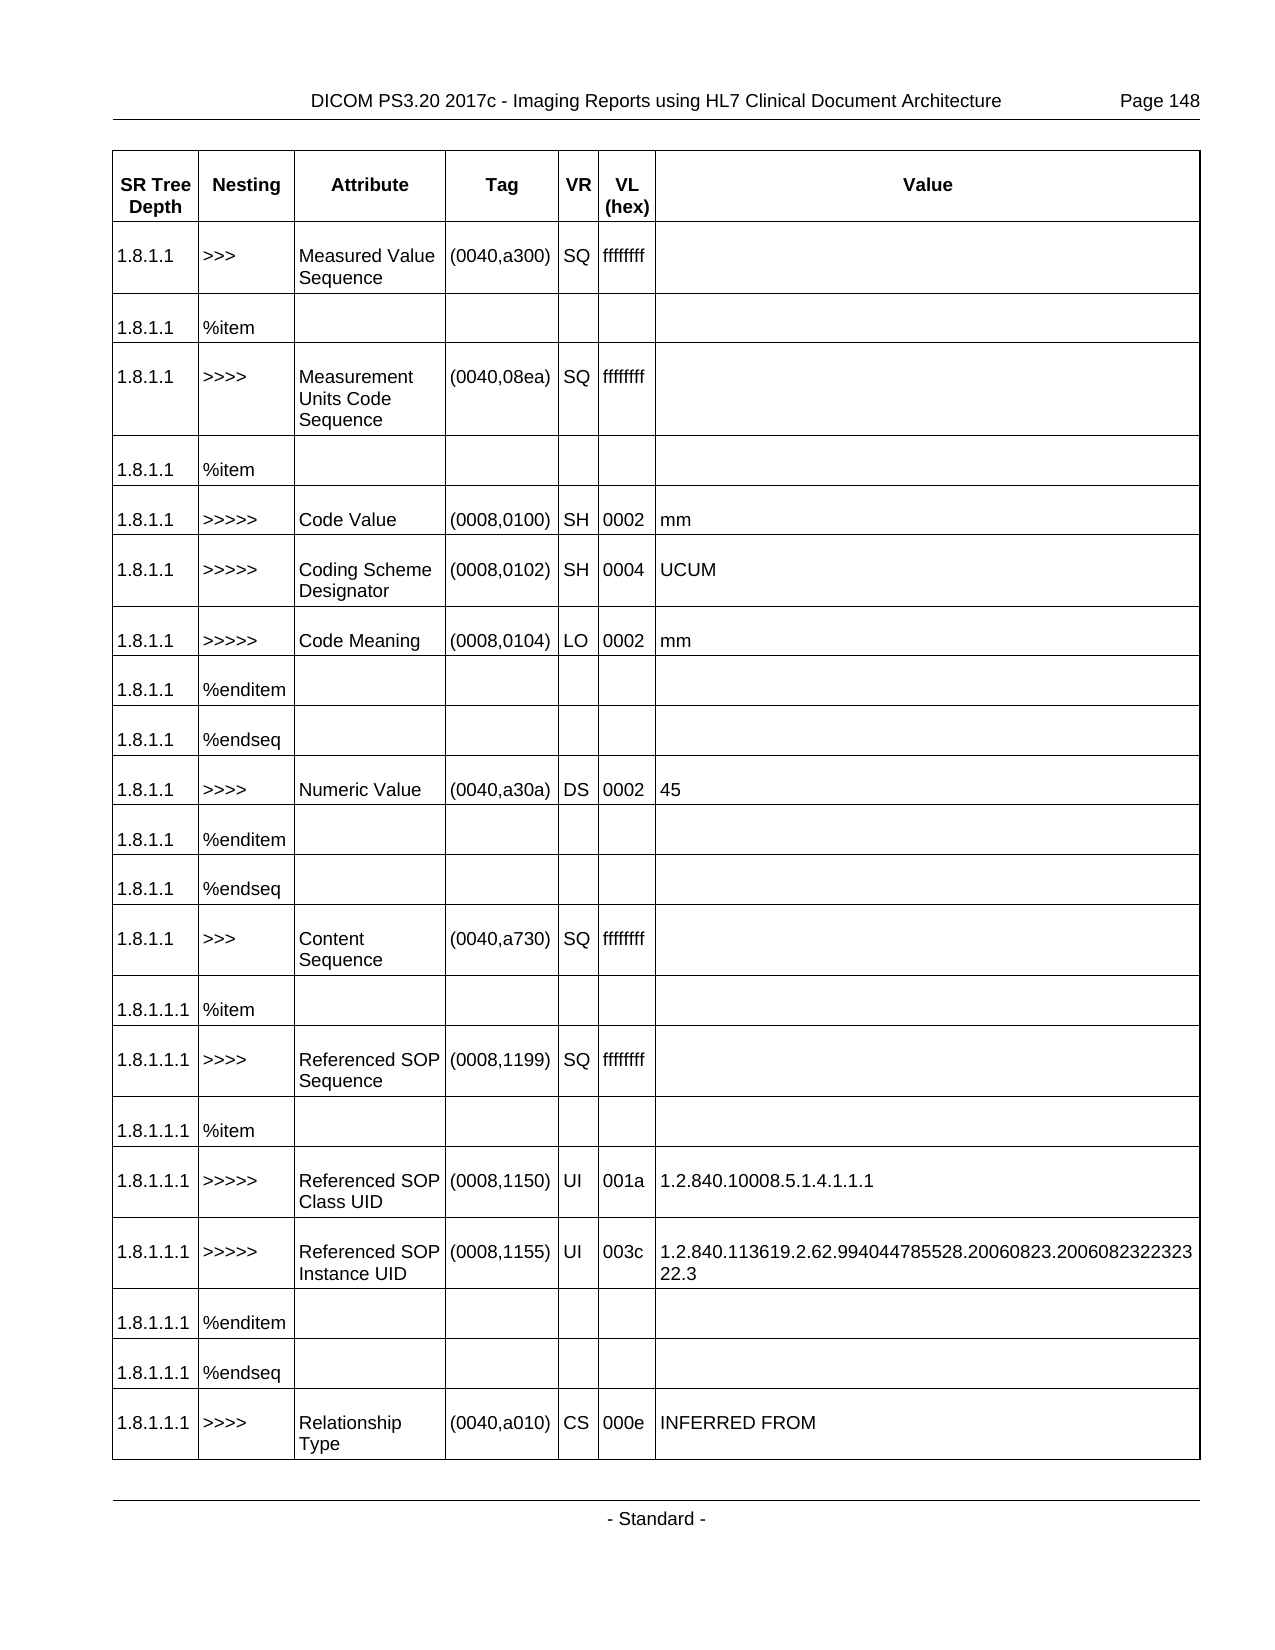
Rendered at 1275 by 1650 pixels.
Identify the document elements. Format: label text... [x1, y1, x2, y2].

table_cell 1.8.1.1 [113, 535, 198, 606]
table_cell [559, 805, 598, 854]
table_cell [446, 1289, 558, 1338]
table_cell >>>> [199, 1389, 294, 1459]
table_cell [295, 976, 445, 1025]
table_cell CS [559, 1389, 598, 1459]
table_cell 1.8.1.1 [113, 756, 198, 804]
table_cell (0008,0102) [446, 535, 558, 606]
table_cell %enditem [199, 1289, 294, 1338]
table_cell 1.8.1.1 [113, 855, 198, 904]
table_cell 1.8.1.1.1 [113, 1147, 198, 1217]
table_cell >>>>> [199, 535, 294, 606]
table_header Attribute [295, 151, 445, 221]
table_header Value [656, 151, 1199, 221]
table_cell (0008,1199) [446, 1026, 558, 1096]
table_cell [295, 436, 445, 485]
table_cell 1.8.1.1 [113, 436, 198, 485]
table_cell Referenced SOP Class UID [295, 1147, 445, 1217]
table_cell (0040,a30a) [446, 756, 558, 804]
table_cell [559, 436, 598, 485]
table_cell [446, 855, 558, 904]
table_cell [446, 1339, 558, 1387]
table_cell [559, 1339, 598, 1387]
table_cell [599, 855, 655, 904]
table_cell [599, 294, 655, 342]
table_cell 1.8.1.1.1 [113, 1026, 198, 1096]
table_cell mm [656, 607, 1199, 655]
table_cell %item [199, 436, 294, 485]
table_cell ffffffff [599, 905, 655, 975]
table_cell [295, 1097, 445, 1146]
table_cell %item [199, 976, 294, 1025]
table_cell 1.8.1.1 [113, 343, 198, 435]
table_cell [446, 706, 558, 755]
table_cell (0040,a010) [446, 1389, 558, 1459]
table_cell Code Meaning [295, 607, 445, 655]
table_cell 1.8.1.1 [113, 607, 198, 655]
table_cell >>>> [199, 1026, 294, 1096]
table_cell Measured Value Sequence [295, 222, 445, 292]
table_cell [656, 855, 1199, 904]
table_cell 000e [599, 1389, 655, 1459]
table_cell UCUM [656, 535, 1199, 606]
table_cell 1.8.1.1 [113, 222, 198, 292]
table_cell Coding Scheme Designator [295, 535, 445, 606]
table_cell %enditem [199, 656, 294, 705]
table_cell >>> [199, 222, 294, 292]
table_cell SQ [559, 343, 598, 435]
table_cell 1.2.840.10008.5.1.4.1.1.1 [656, 1147, 1199, 1217]
table_cell [559, 706, 598, 755]
table_cell (0008,0104) [446, 607, 558, 655]
table_cell [656, 436, 1199, 485]
table_cell (0040,a730) [446, 905, 558, 975]
table_cell 1.8.1.1.1 [113, 1389, 198, 1459]
table_cell %endseq [199, 706, 294, 755]
table_cell INFERRED FROM [656, 1389, 1199, 1459]
table_cell (0040,a300) [446, 222, 558, 292]
table_cell Referenced SOP Sequence [295, 1026, 445, 1096]
table_cell 1.8.1.1 [113, 706, 198, 755]
table_cell [295, 805, 445, 854]
table_cell Relationship Type [295, 1389, 445, 1459]
table_cell [656, 1026, 1199, 1096]
table_cell [656, 1339, 1199, 1387]
table_cell ffffffff [599, 1026, 655, 1096]
table_cell [599, 805, 655, 854]
table_cell [295, 656, 445, 705]
table_cell [559, 1289, 598, 1338]
table_cell 1.8.1.1 [113, 486, 198, 534]
table_cell [295, 294, 445, 342]
table_cell >>>>> [199, 1218, 294, 1288]
table_cell Measurement Units Code Sequence [295, 343, 445, 435]
table_cell [599, 706, 655, 755]
table_cell [599, 1339, 655, 1387]
table_cell [656, 294, 1199, 342]
table_cell [559, 976, 598, 1025]
table_cell 1.8.1.1.1 [113, 976, 198, 1025]
table_cell Referenced SOP Instance UID [295, 1218, 445, 1288]
table_cell UI [559, 1147, 598, 1217]
table_cell 0002 [599, 756, 655, 804]
table_cell [656, 222, 1199, 292]
table_cell [559, 294, 598, 342]
table_cell (0008,1150) [446, 1147, 558, 1217]
table_cell [599, 436, 655, 485]
table_cell ffffffff [599, 222, 655, 292]
table_cell 1.8.1.1 [113, 656, 198, 705]
table_cell 45 [656, 756, 1199, 804]
table_cell [295, 1289, 445, 1338]
table_cell [656, 706, 1199, 755]
table_cell 1.8.1.1.1 [113, 1339, 198, 1387]
table_cell [656, 905, 1199, 975]
table_cell Content Sequence [295, 905, 445, 975]
table_cell 003c [599, 1218, 655, 1288]
table_cell [656, 656, 1199, 705]
table_cell (0040,08ea) [446, 343, 558, 435]
table_cell 1.8.1.1 [113, 805, 198, 854]
table_cell SH [559, 535, 598, 606]
table_cell %endseq [199, 855, 294, 904]
table_cell SQ [559, 1026, 598, 1096]
table_cell 1.8.1.1 [113, 905, 198, 975]
table_cell %item [199, 1097, 294, 1146]
table_header SR Tree Depth [113, 151, 198, 221]
table_cell 1.2.840.113619.2.62.994044785528.20060823.200608232232322.3 [656, 1218, 1199, 1288]
table_cell [599, 1289, 655, 1338]
table_cell >>>>> [199, 607, 294, 655]
table_cell 1.8.1.1.1 [113, 1289, 198, 1338]
table_cell LO [559, 607, 598, 655]
table_cell (0008,0100) [446, 486, 558, 534]
table_cell 1.8.1.1.1 [113, 1218, 198, 1288]
table_cell Numeric Value [295, 756, 445, 804]
table_cell 001a [599, 1147, 655, 1217]
table_cell 0002 [599, 607, 655, 655]
table_cell [295, 1339, 445, 1387]
table_cell [295, 706, 445, 755]
table_cell [446, 805, 558, 854]
table_cell Code Value [295, 486, 445, 534]
table_cell mm [656, 486, 1199, 534]
table_cell [446, 1097, 558, 1146]
table_header VL (hex) [599, 151, 655, 221]
table_cell [559, 855, 598, 904]
table_cell 0004 [599, 535, 655, 606]
table_header VR [559, 151, 598, 221]
table_cell SH [559, 486, 598, 534]
table_cell 0002 [599, 486, 655, 534]
table_cell [599, 656, 655, 705]
table_cell [446, 656, 558, 705]
table_cell %enditem [199, 805, 294, 854]
table_cell ffffffff [599, 343, 655, 435]
table_cell SQ [559, 222, 598, 292]
table_cell [656, 805, 1199, 854]
table_header Nesting [199, 151, 294, 221]
table_cell [446, 294, 558, 342]
table_cell [446, 436, 558, 485]
table_cell >>> [199, 905, 294, 975]
table_cell >>>>> [199, 1147, 294, 1217]
table_cell >>>> [199, 756, 294, 804]
table_cell %item [199, 294, 294, 342]
table_cell (0008,1155) [446, 1218, 558, 1288]
table_cell SQ [559, 905, 598, 975]
table_cell %endseq [199, 1339, 294, 1387]
table_cell [559, 1097, 598, 1146]
table_cell >>>> [199, 343, 294, 435]
table_cell [656, 976, 1199, 1025]
table_cell >>>>> [199, 486, 294, 534]
table_cell [656, 343, 1199, 435]
table_cell [599, 1097, 655, 1146]
table_cell [446, 976, 558, 1025]
table_cell [295, 855, 445, 904]
table_header Tag [446, 151, 558, 221]
table_cell UI [559, 1218, 598, 1288]
table_cell [656, 1289, 1199, 1338]
table_cell [599, 976, 655, 1025]
table_cell 1.8.1.1 [113, 294, 198, 342]
table_cell DS [559, 756, 598, 804]
table_cell 1.8.1.1.1 [113, 1097, 198, 1146]
table_cell [656, 1097, 1199, 1146]
table_cell [559, 656, 598, 705]
